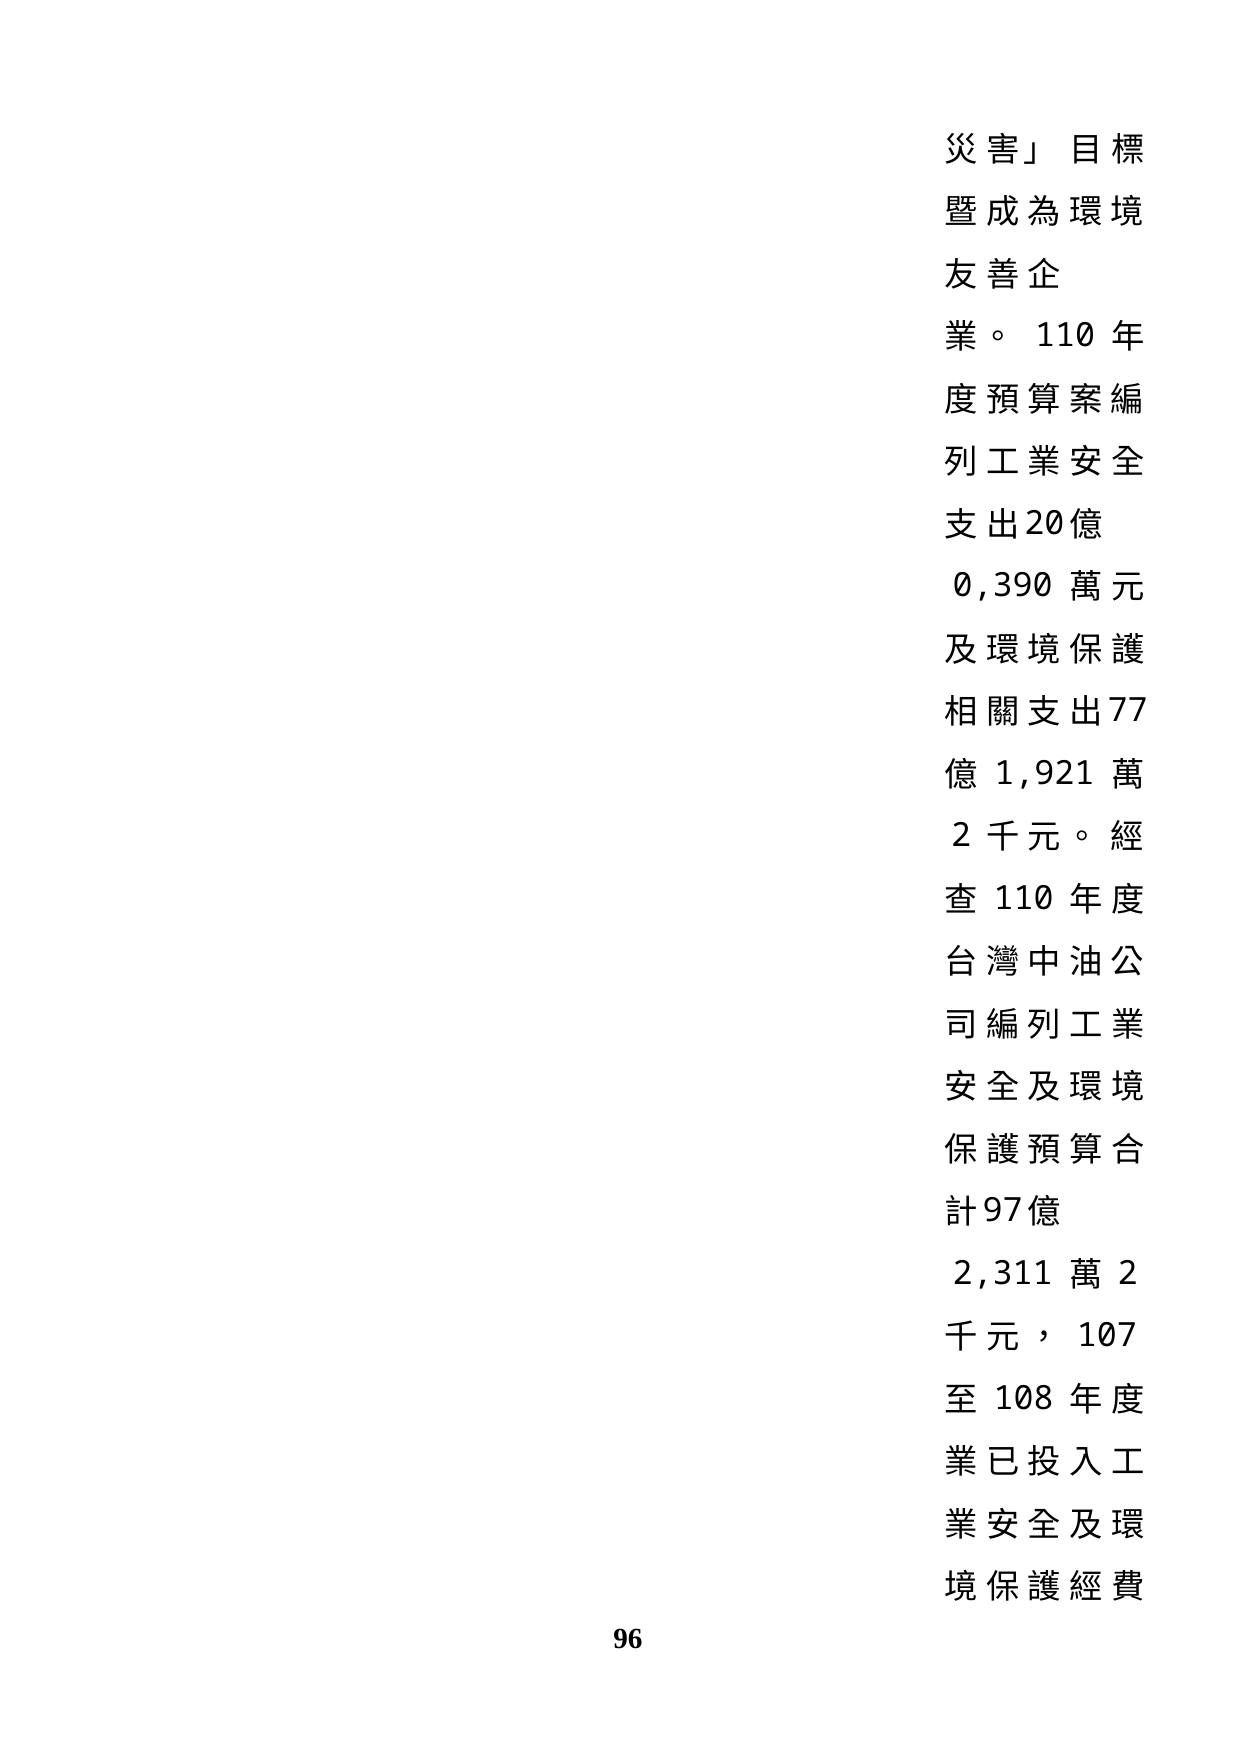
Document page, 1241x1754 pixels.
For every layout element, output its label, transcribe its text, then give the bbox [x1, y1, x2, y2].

list 災害」目標暨成為環境友善企業。110年度預算案編列工業安全支出20億0,390萬元及環境保護相關支出77億1,921萬2千元。經查110年度台灣中油公司編列工業安全及環境保護預算合計97億2,311萬2千元，107至108年度業已投入工業安全及環境保護經費 [849, 105, 1148, 1605]
